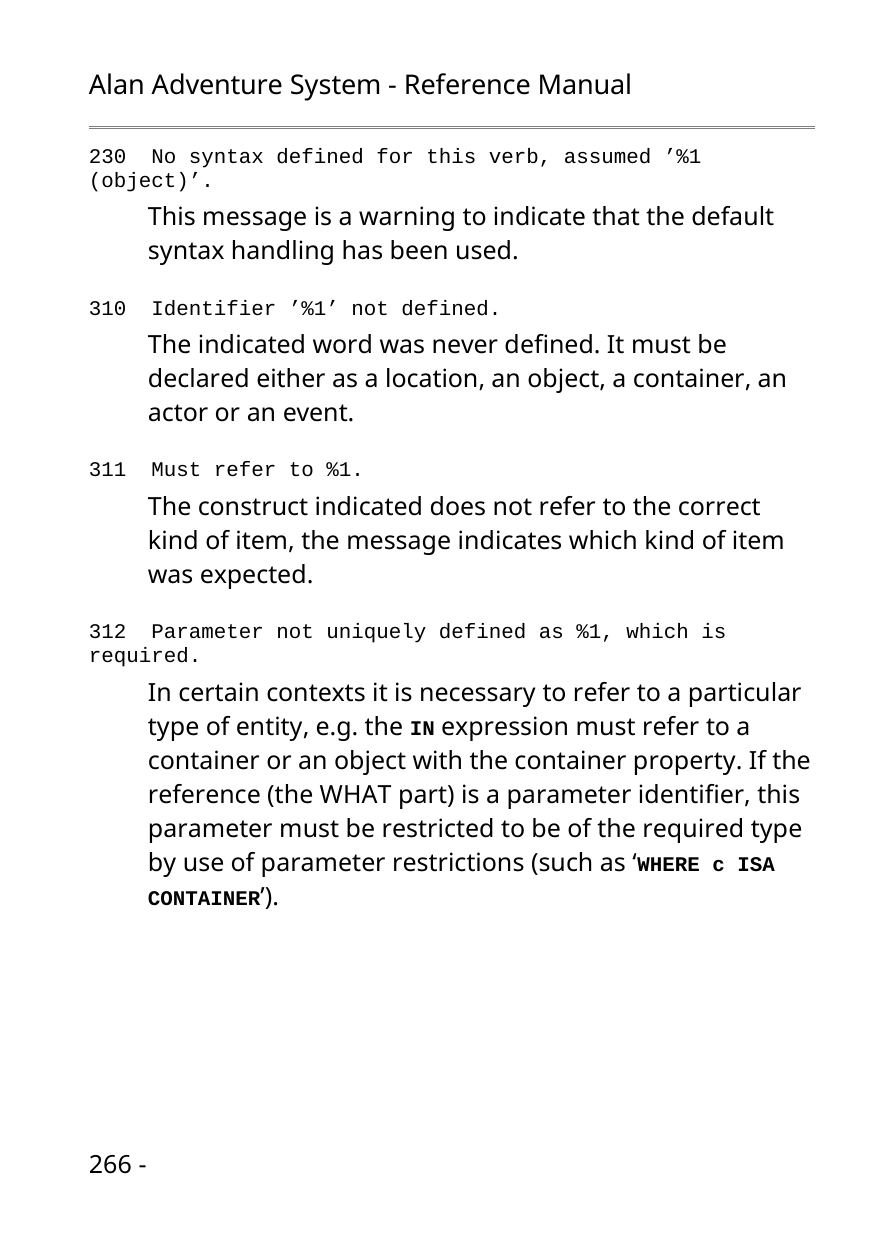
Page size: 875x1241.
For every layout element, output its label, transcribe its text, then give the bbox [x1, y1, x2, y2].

text 312 Parameter not uniquely defined as %1, which is required. [88, 621, 815, 669]
text This message is a warning to indicate that the default syntax handling has been used. [148, 199, 815, 267]
text 310 Identifier ’%1’ not defined. [88, 297, 815, 321]
text 230 No syntax defined for this verb, assumed ’%1 (object)’. [88, 146, 815, 193]
text The construct indicated does not refer to the correct kind of item, the message indicates which kind of item was expected. [148, 489, 815, 591]
text The indicated word was never defined. It must be declared either as a location, an object, a container, an actor or an event. [148, 327, 815, 429]
text In certain contexts it is necessary to refer to a particular type of entity, e.g. the IN expression must refer to a container or an object with the container property. If the reference (the WHAT part) is a parameter identifier, this parameter must be restricted to be of the required type by use of parameter restrictions (such as ‘WHERE c ISA CONTAIN­ER’). [148, 675, 815, 913]
text 311 Must refer to %1. [88, 459, 815, 483]
